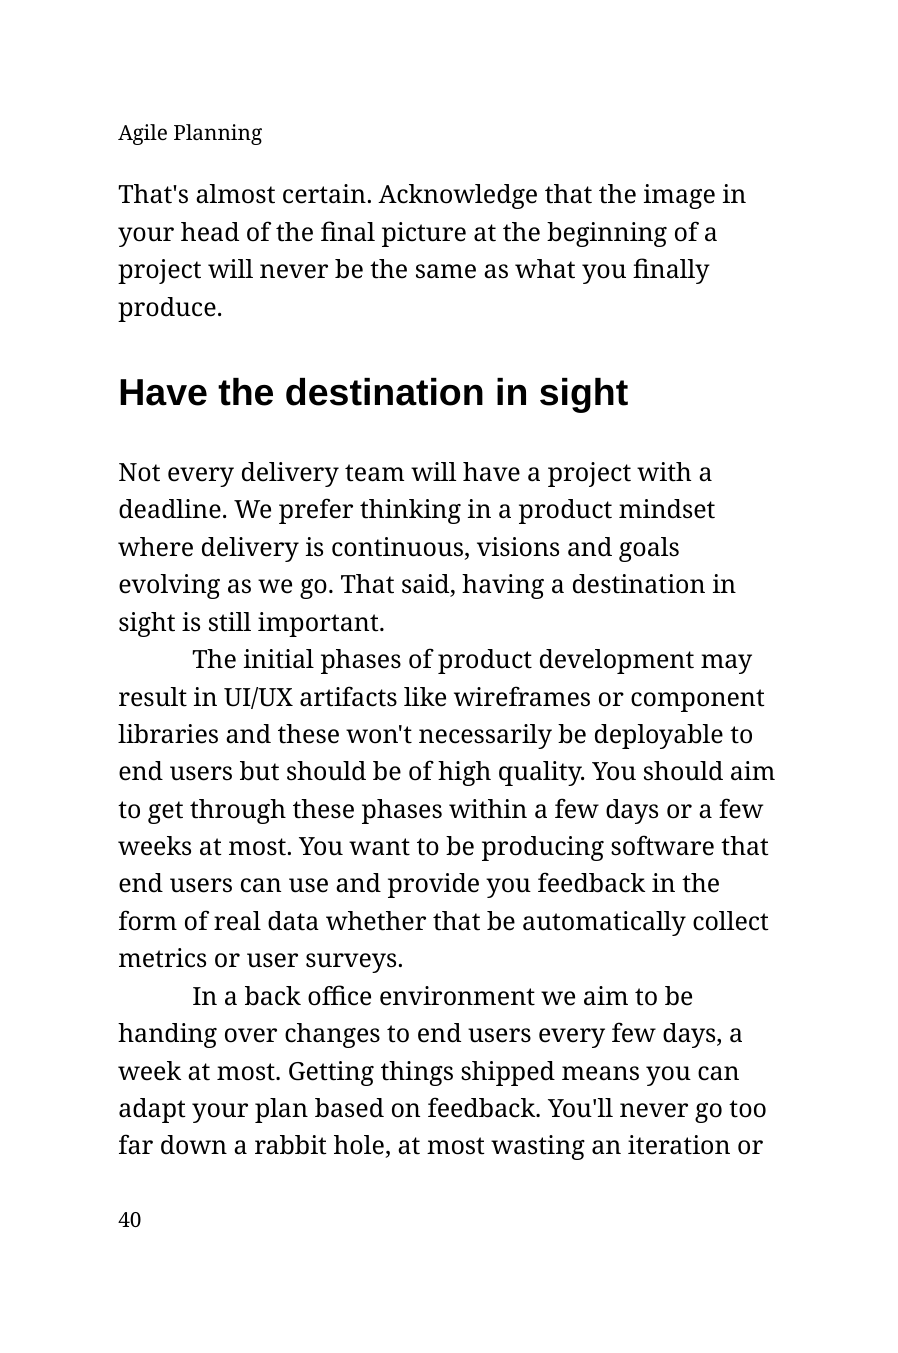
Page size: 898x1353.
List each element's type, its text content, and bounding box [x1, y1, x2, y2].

text The initial phases of product development may result in UI/UX artifacts like wireframes or component libraries and these won't necessarily be deployable to end users but should be of high quality. You should aim to get through these phases within a few days or a few weeks at most. You want to be producing software that end users can use and provide you feedback in the form of real data whether that be automatically collect metrics or user surveys. [118, 642, 779, 975]
text In a back office environment we aim to be handing over changes to end users every few days, a week at most. Getting things shipped means you can adapt your plan based on feedback. You'll never go too far down a rabbit hole, at most wasting an iteration or [118, 978, 779, 1162]
text That's almost certain. Acknowledge that the image in your head of the final picture at the beginning of a project will never be the same as what you finally produce. [118, 177, 779, 323]
text Not every delivery team will have a project with a deadline. We prefer thinking in a product mindset where delivery is continuous, visions and goals evolving as we go. That said, having a destination in sight is still important. [118, 455, 779, 638]
subtitle Have the destination in sight [118, 370, 779, 413]
